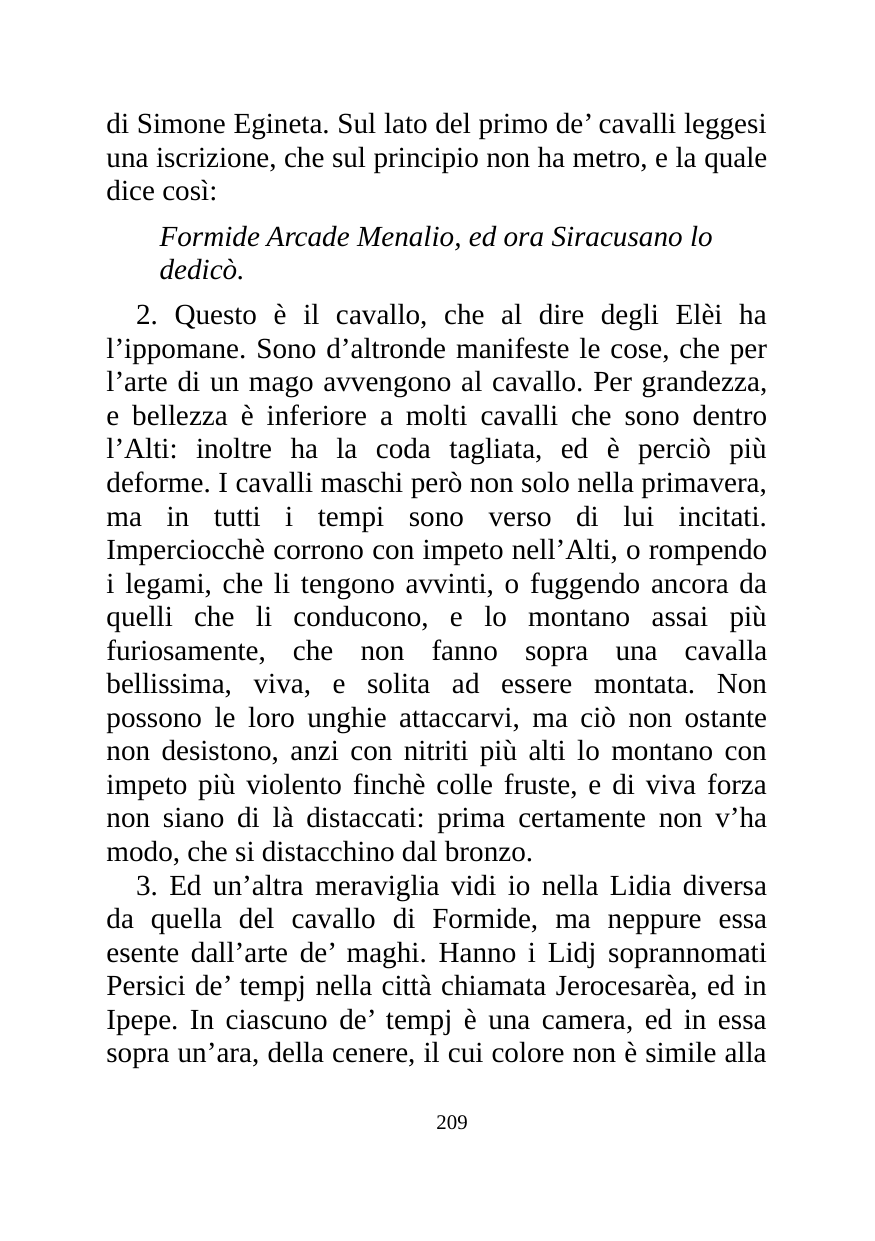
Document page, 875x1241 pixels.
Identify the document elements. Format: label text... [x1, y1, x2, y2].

text 2. Questo è il cavallo, che al dire degli Elèi ha l’ippomane. Sono d’altronde manifeste le cose, che per l’arte di un mago avvengono al cavallo. Per grandezza, e bellezza è inferiore a molti cavalli che sono dentro l’Alti: inoltre ha la coda tagliata, ed è perciò più deforme. I cavalli maschi però non solo nella primavera, ma in tutti i tempi sono verso di lui incitati. Imperciocchè corrono con impeto nell’Alti, o rompendo i legami, che li tengono avvinti, o fuggendo ancora da quelli che li conducono, e lo montano assai più furiosamente, che non fanno sopra una cavalla bellissima, viva, e solita ad essere montata. Non possono le loro unghie attaccarvi, ma ciò non ostante non desistono, anzi con nitriti più alti lo montano con impeto più violento finchè colle fruste, e di viva forza non siano di là distaccati: prima certamente non v’ha modo, che si distacchino dal bronzo. [106, 297, 768, 868]
text 3. Ed un’altra meraviglia vidi io nella Lidia diversa da quella del cavallo di Formide, ma neppure essa esente dall’arte de’ maghi. Hanno i Lidj soprannomati Persici de’ tempj nella città chiamata Jerocesarèa, ed in Ipepe. In ciascuno de’ tempj è una camera, ed in essa sopra un’ara, della cenere, il cui colore non è simile alla [106, 868, 768, 1069]
text Formide Arcade Menalio, ed ora Siracusano lo dedicò. [159, 219, 768, 286]
text di Simone Egineta. Sul lato del primo de’ cavalli leggesi una iscrizione, che sul principio non ha metro, e la quale dice così: [106, 106, 768, 207]
